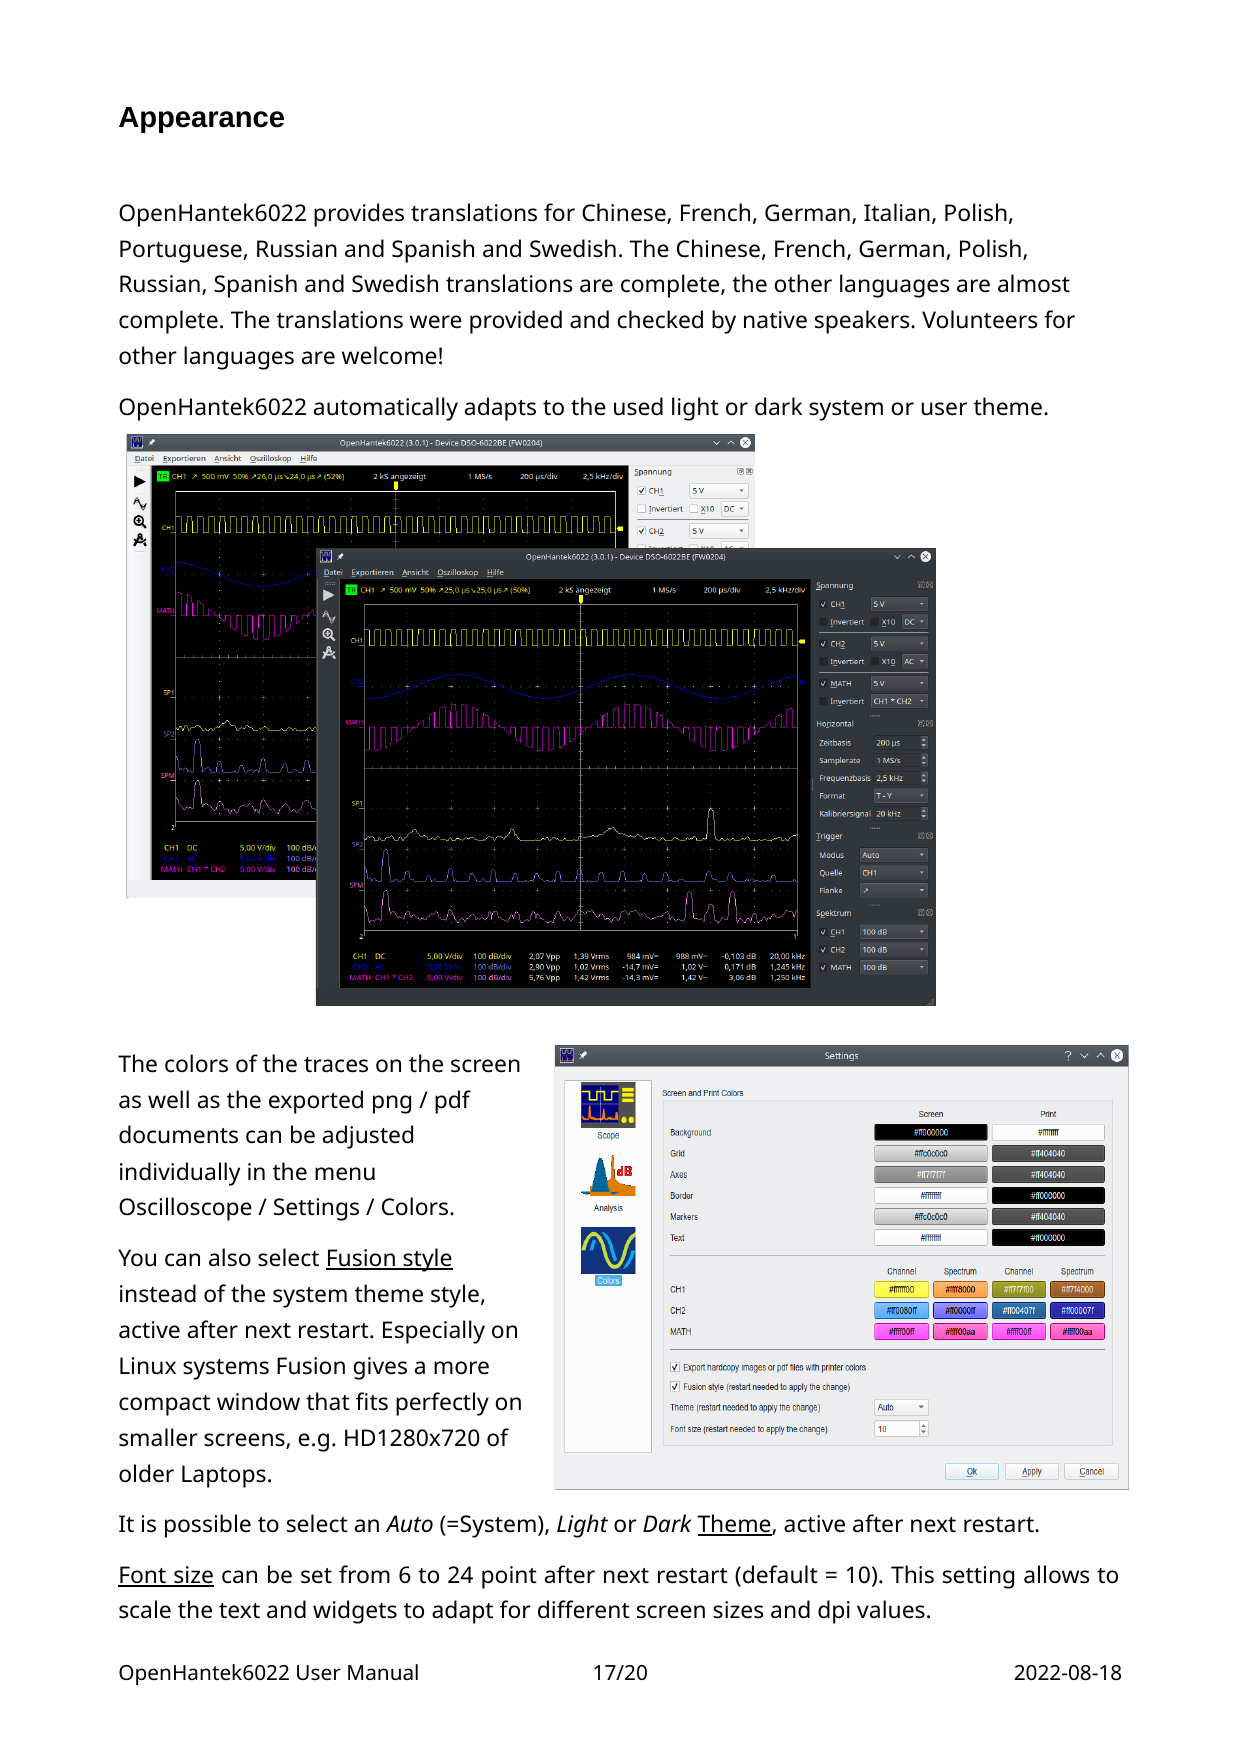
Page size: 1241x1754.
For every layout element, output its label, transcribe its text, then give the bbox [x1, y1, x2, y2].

picture [126, 434, 936, 1006]
subtitle OpenHantek6022 automatically adapts to the used light or dark system or user theme. [118, 391, 1122, 422]
subtitle Font size can be set from 6 to 24 point after next restart (default = 10). This setting allows to scale the text and widgets to adapt for different screen sizes and dpi values. [118, 1558, 1122, 1626]
picture [554, 1045, 1129, 1490]
subtitle The colors of the traces on the screen as well as the exported png / pdf documents can be adjusted individually in the menu Oscilloscope / Settings / Colors. [118, 1048, 554, 1223]
subtitle OpenHantek6022 provides translations for Chinese, French, German, Italian, Polish, Portuguese, Russian and Spanish and Swedish. The Chinese, French, German, Polish, Russian, Spanish and Swedish translations are complete, the other languages are almost complete. The translations were provided and checked by native speakers. Volunteers for other languages are welcome! [118, 197, 1122, 372]
subtitle You can also select Fusion style instead of the system theme style, active after next restart. Especially on Linux systems Fusion gives a more compact window that fits perfectly on smaller screens, e.g. HD1280x720 of older Laptops. [118, 1242, 554, 1489]
subtitle Appearance [118, 100, 1122, 133]
subtitle It is possible to select an Auto (=System), Light or Dark Theme, active after next restart. [118, 1508, 1122, 1539]
